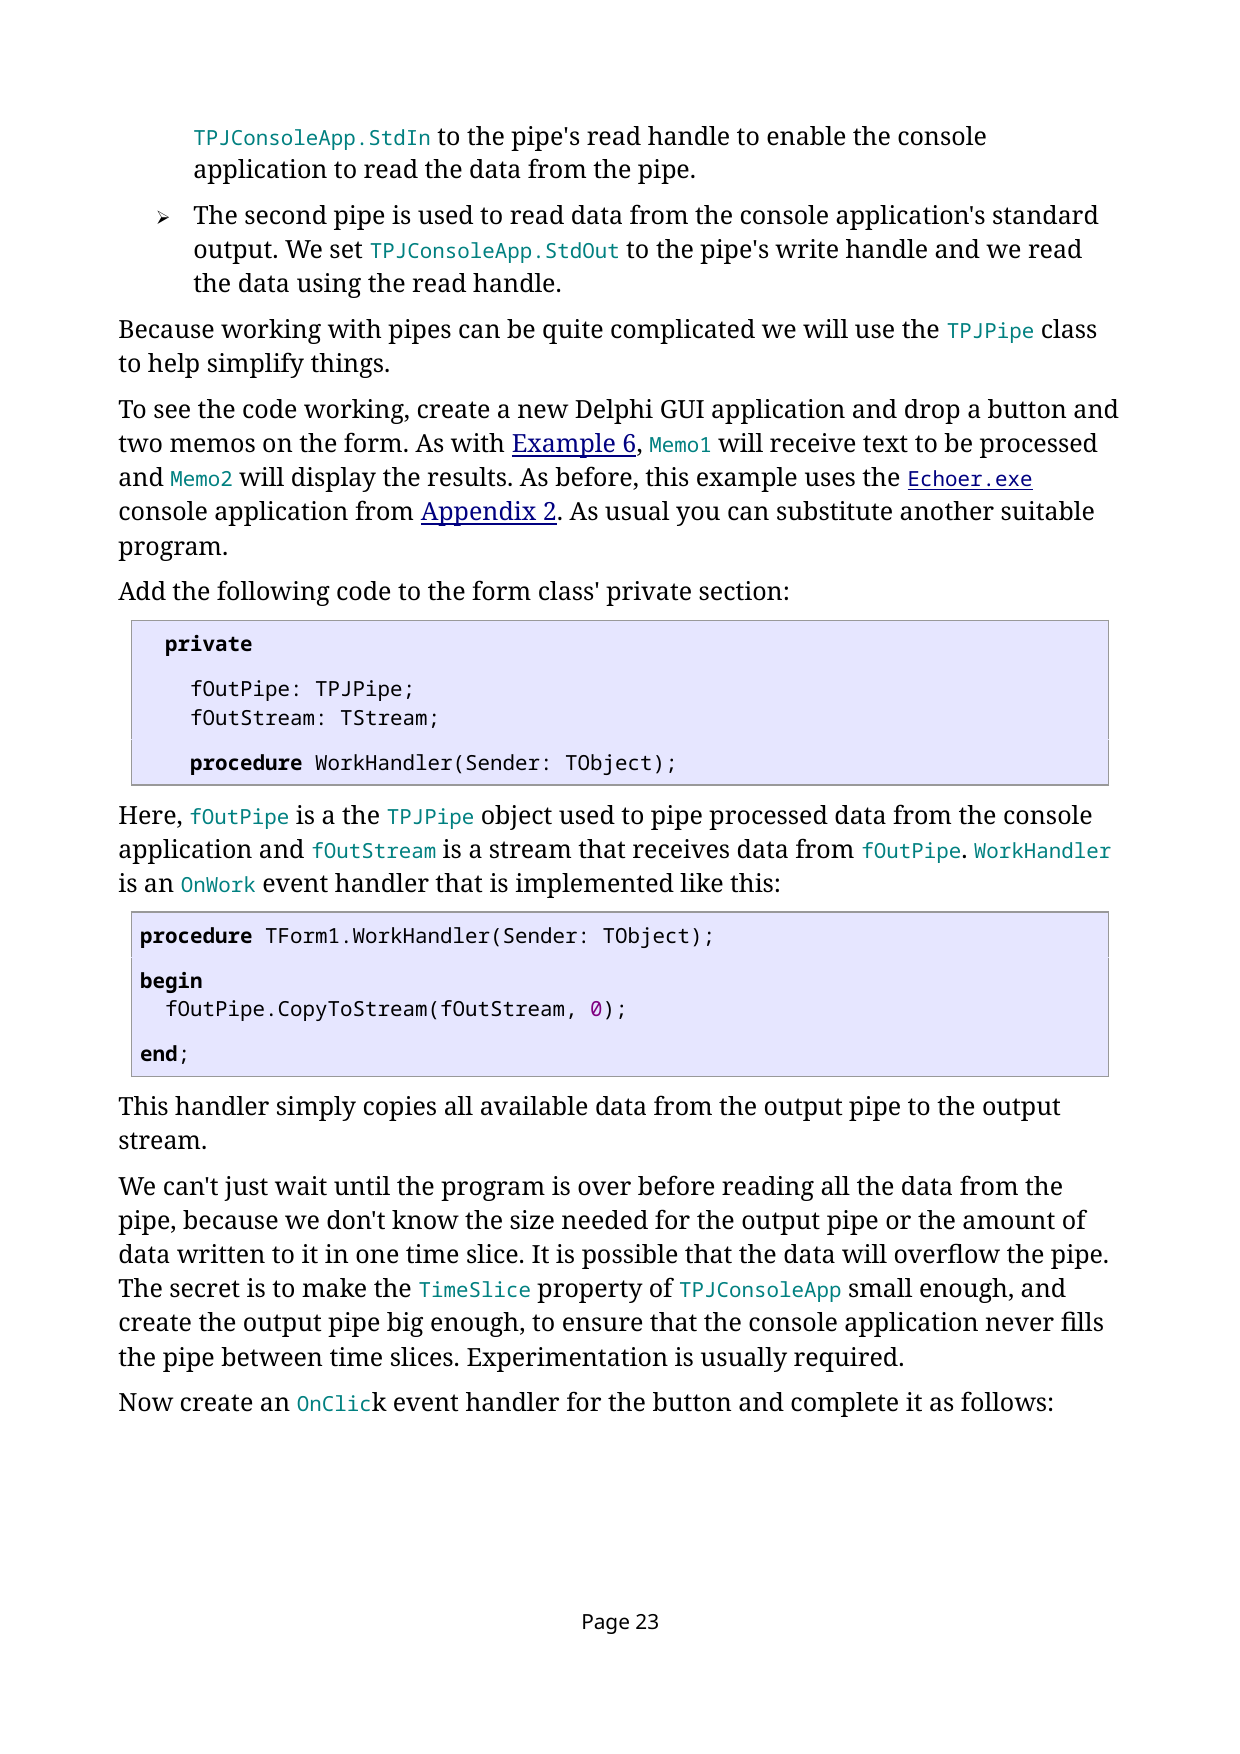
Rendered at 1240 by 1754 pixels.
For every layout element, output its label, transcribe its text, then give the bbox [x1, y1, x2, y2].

text We can't just wait until the program is over before reading all the data from the pipe, because we don't know the size needed for the output pipe or the amount of data written to it in one time slice. It is possible that the data will overflow the pipe. The secret is to make the TimeSlice property of TPJConsoleApp small enough, and create the output pipe big enough, to ensure that the console application never fills the pipe between time slices. Experimentation is usually required. [118, 1169, 1122, 1373]
text Because working with pipes can be quite complicated we will use the TPJPipe class to help simplify things. [118, 312, 1122, 380]
list The second pipe is used to read data from the console application's standard output. We set TPJConsoleApp.StdOut to the pipe's write handle and we read the data using the read handle. [156, 198, 1122, 300]
text Now create an OnClick event handler for the button and complete it as follows: [118, 1385, 1122, 1419]
text begin [132, 957, 1108, 994]
text This handler simply copies all available data from the output pipe to the output stream. [118, 1089, 1122, 1157]
text fOutPipe.CopyToStream(fOutStream, 0); [132, 994, 1108, 1031]
text Add the following code to the form class' private section: [118, 574, 1122, 608]
text private [132, 621, 1108, 666]
text procedure TForm1.WorkHandler(Sender: TObject); [132, 913, 1108, 957]
text fOutPipe: TPJPipe; [132, 666, 1108, 703]
text Here, fOutPipe is a the TPJPipe object used to pipe processed data from the console application and fOutStream is a stream that receives data from fOutPipe. WorkHandler is an OnWork event handler that is implemented like this: [118, 797, 1122, 899]
text fOutStream: TStream; [132, 703, 1108, 739]
list TPJConsoleApp.StdIn to the pipe's read handle to enable the console application to read the data from the pipe. [156, 118, 1122, 186]
text To see the code working, create a new Delphi GUI application and drop a button and two memos on the form. As with Example 6, Memo1 will receive text to be processed and Memo2 will display the results. As before, this example uses the Echoer.exe console application from Appendix 2. As usual you can substitute another suitable program. [118, 392, 1122, 562]
text procedure WorkHandler(Sender: TObject); [132, 739, 1108, 784]
text end; [132, 1031, 1108, 1076]
